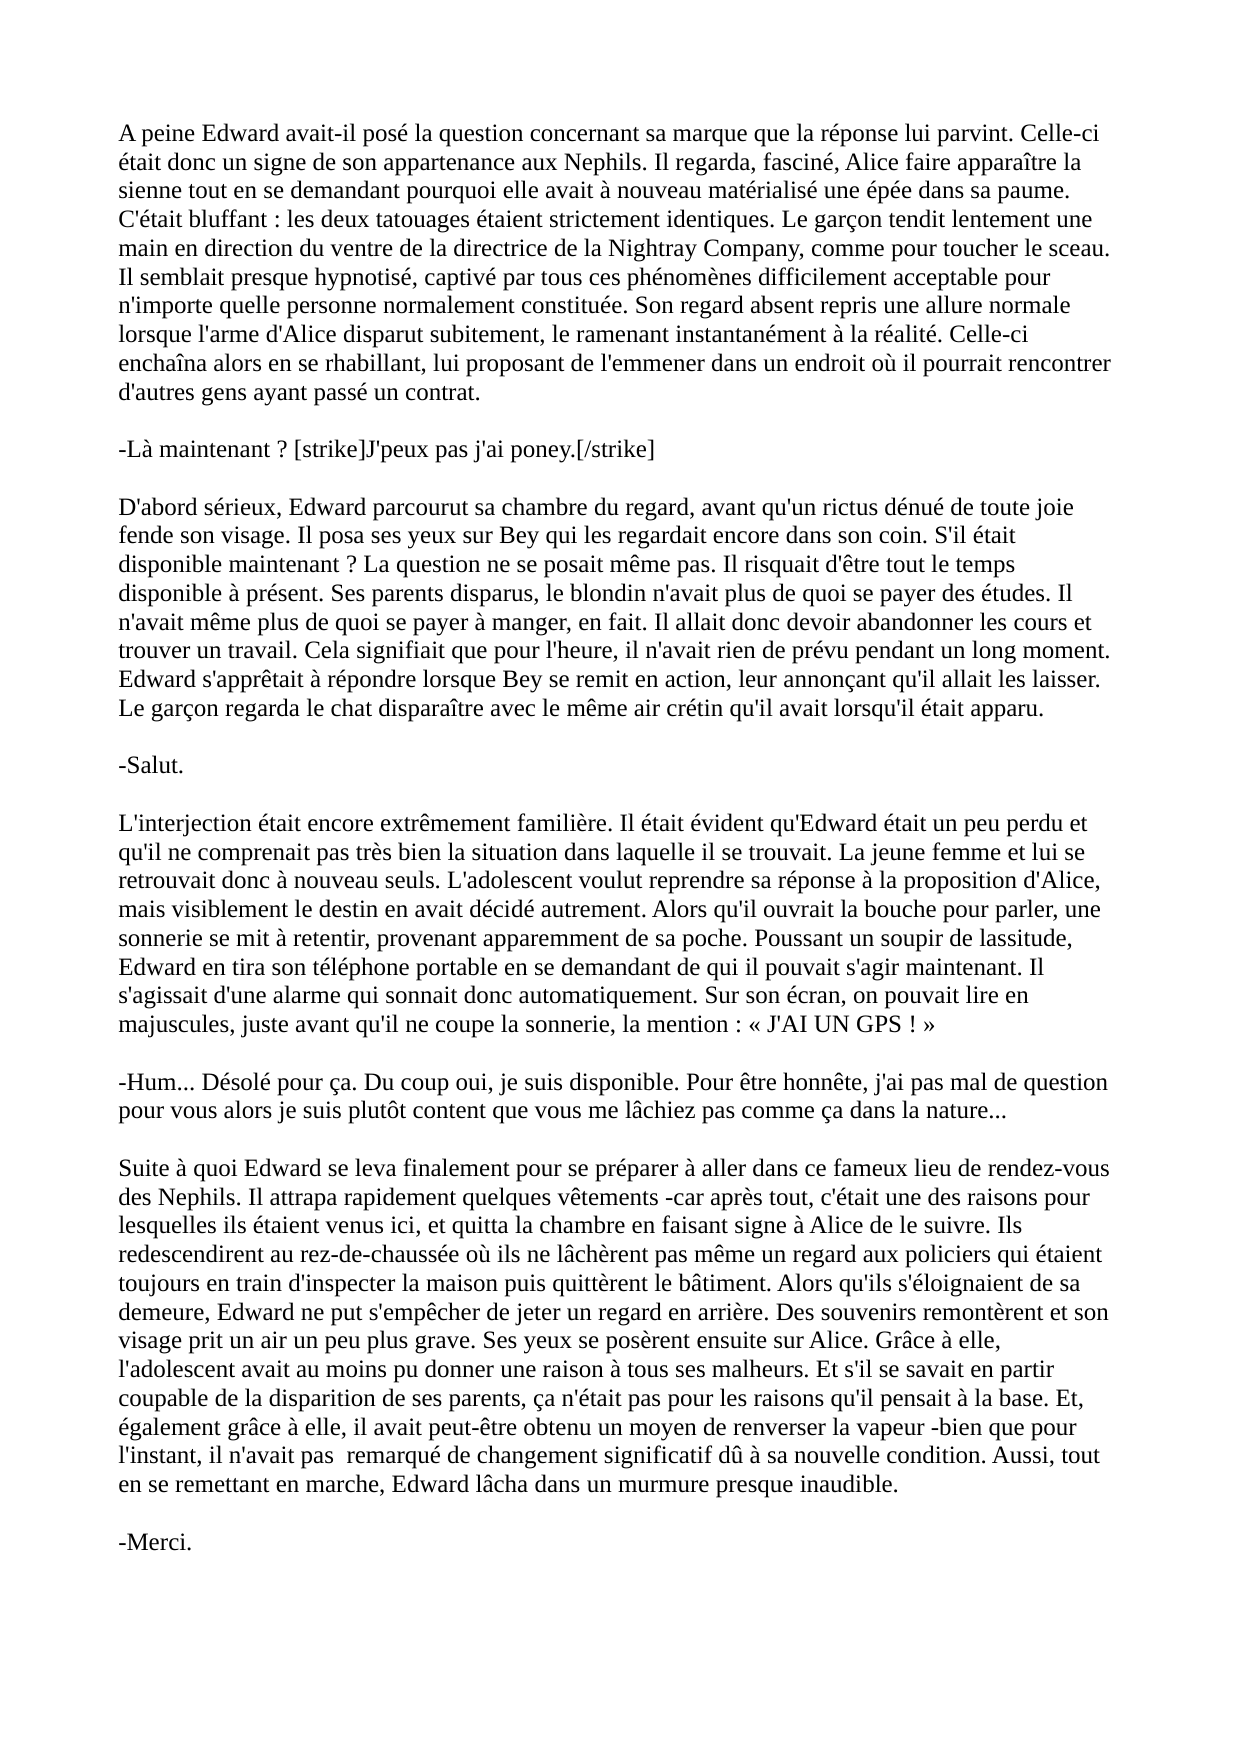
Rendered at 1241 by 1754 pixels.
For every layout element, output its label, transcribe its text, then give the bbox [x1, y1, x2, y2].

text -Merci. [118, 1527, 1122, 1556]
text -Là maintenant ? [strike]J'peux pas j'ai poney.[/strike] [118, 434, 1122, 463]
text Suite à quoi Edward se leva finalement pour se préparer à aller dans ce fameux lieu de rendez-vous des Nephils. Il attrapa rapidement quelques vêtements -car après tout, c'était une des raisons pour lesquelles ils étaient venus ici, et quitta la chambre en faisant signe à Alice de le suivre. Ils redescendirent au rez-de-chaussée où ils ne lâchèrent pas même un regard aux policiers qui étaient toujours en train d'inspecter la maison puis quittèrent le bâtiment. Alors qu'ils s'éloignaient de sa demeure, Edward ne put s'empêcher de jeter un regard en arrière. Des souvenirs remontèrent et son visage prit un air un peu plus grave. Ses yeux se posèrent ensuite sur Alice. Grâce à elle, l'adolescent avait au moins pu donner une raison à tous ses malheurs. Et s'il se savait en partir coupable de la disparition de ses parents, ça n'était pas pour les raisons qu'il pensait à la base. Et, également grâce à elle, il avait peut-être obtenu un moyen de renverser la vapeur -bien que pour l'instant, il n'avait pas remarqué de changement significatif dû à sa nouvelle condition. Aussi, tout en se remettant en marche, Edward lâcha dans un murmure presque inaudible. [118, 1153, 1122, 1498]
text -Hum... Désolé pour ça. Du coup oui, je suis disponible. Pour être honnête, j'ai pas mal de question pour vous alors je suis plutôt content que vous me lâchiez pas comme ça dans la nature... [118, 1067, 1122, 1124]
text A peine Edward avait-il posé la question concernant sa marque que la réponse lui parvint. Celle-ci était donc un signe de son appartenance aux Nephils. Il regarda, fasciné, Alice faire apparaître la sienne tout en se demandant pourquoi elle avait à nouveau matérialisé une épée dans sa paume. C'était bluffant : les deux tatouages étaient strictement identiques. Le garçon tendit lentement une main en direction du ventre de la directrice de la Nightray Company, comme pour toucher le sceau. Il semblait presque hypnotisé, captivé par tous ces phénomènes difficilement acceptable pour n'importe quelle personne normalement constituée. Son regard absent repris une allure normale lorsque l'arme d'Alice disparut subitement, le ramenant instantanément à la réalité. Celle-ci enchaîna alors en se rhabillant, lui proposant de l'emmener dans un endroit où il pourrait rencontrer d'autres gens ayant passé un contrat. [118, 118, 1122, 406]
text -Salut. [118, 751, 1122, 779]
text D'abord sérieux, Edward parcourut sa chambre du regard, avant qu'un rictus dénué de toute joie fende son visage. Il posa ses yeux sur Bey qui les regardait encore dans son coin. S'il était disponible maintenant ? La question ne se posait même pas. Il risquait d'être tout le temps disponible à présent. Ses parents disparus, le blondin n'avait plus de quoi se payer des études. Il n'avait même plus de quoi se payer à manger, en fait. Il allait donc devoir abandonner les cours et trouver un travail. Cela signifiait que pour l'heure, il n'avait rien de prévu pendant un long moment. Edward s'apprêtait à répondre lorsque Bey se remit en action, leur annonçant qu'il allait les laisser. Le garçon regarda le chat disparaître avec le même air crétin qu'il avait lorsqu'il était apparu. [118, 492, 1122, 722]
text L'interjection était encore extrêmement familière. Il était évident qu'Edward était un peu perdu et qu'il ne comprenait pas très bien la situation dans laquelle il se trouvait. La jeune femme et lui se retrouvait donc à nouveau seuls. L'adolescent voulut reprendre sa réponse à la proposition d'Alice, mais visiblement le destin en avait décidé autrement. Alors qu'il ouvrait la bouche pour parler, une sonnerie se mit à retentir, provenant apparemment de sa poche. Poussant un soupir de lassitude, Edward en tira son téléphone portable en se demandant de qui il pouvait s'agir maintenant. Il s'agissait d'une alarme qui sonnait donc automatiquement. Sur son écran, on pouvait lire en majuscules, juste avant qu'il ne coupe la sonnerie, la mention : « J'AI UN GPS ! » [118, 808, 1122, 1038]
